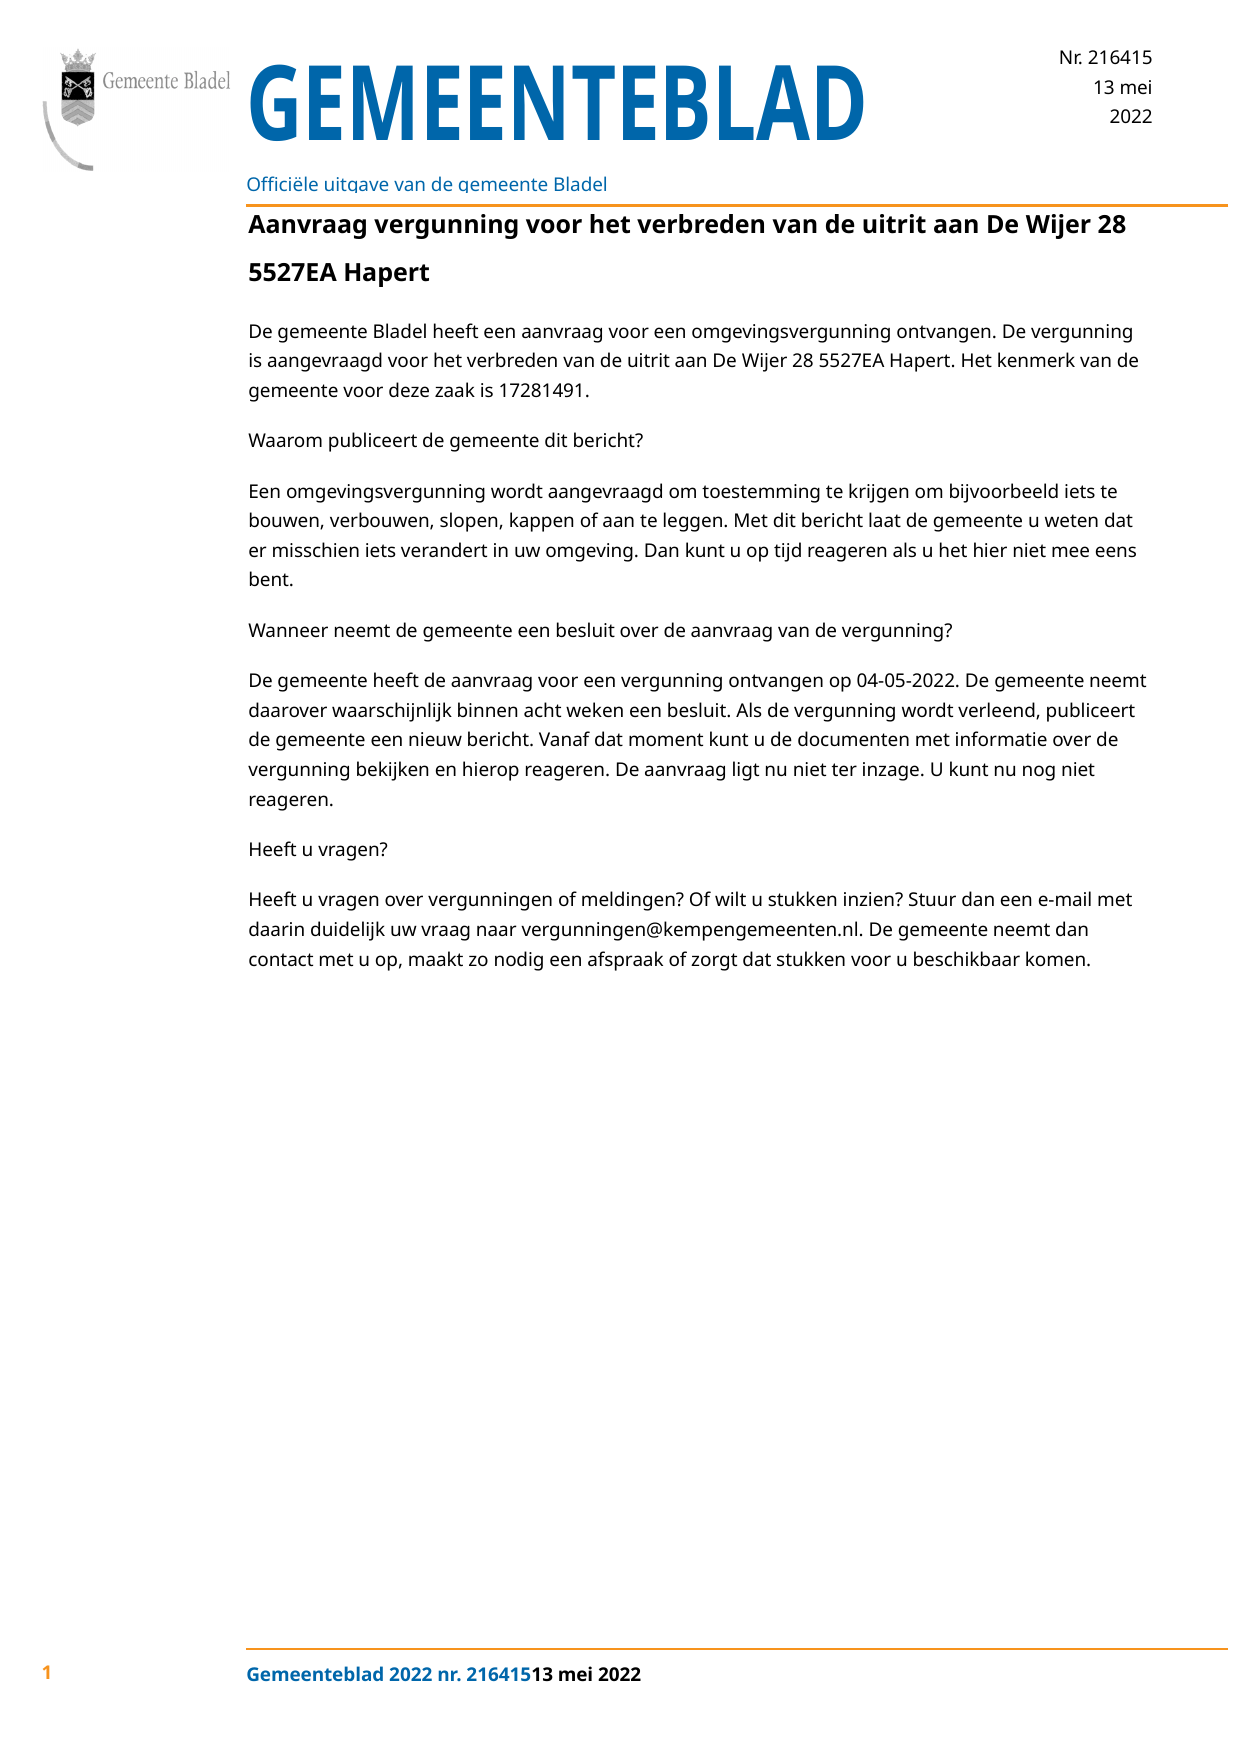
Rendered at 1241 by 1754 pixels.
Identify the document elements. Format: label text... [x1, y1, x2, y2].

picture [41, 47, 231, 172]
text Aanvraag vergunning voor het verbreden van de uitrit aan De Wijer 28 5527EA Hapert [248, 207, 1152, 288]
text Waarom publiceert de gemeente dit bericht? [248, 427, 1152, 453]
text Een omgevingsvergunning wordt aangevraagd om toestemming te krijgen om bijvoorbeeld iets te bouwen, verbouwen, slopen, kappen of aan te leggen. Met dit bericht laat de gemeente u weten dat er misschien iets verandert in uw omgeving. Dan kunt u op tijd reageren als u het hier niet mee eens bent. [248, 478, 1152, 592]
text Wanneer neemt de gemeente een besluit over de aanvraag van de vergunning? [248, 617, 1152, 643]
text Heeft u vragen over vergunningen of meldingen? Of wilt u stukken inzien? Stuur dan een e-mail met daarin duidelijk uw vraag naar vergunningen@kempengemeenten.nl. De gemeente neemt dan contact met u op, maakt zo nodig een afspraak of zorgt dat stukken voor u beschikbaar komen. [248, 887, 1152, 972]
text De gemeente Bladel heeft een aanvraag voor een omgevingsvergunning ontvangen. De vergunning is aangevraagd voor het verbreden van de uitrit aan De Wijer 28 5527EA Hapert. Het kenmerk van de gemeente voor deze zaak is 17281491. [248, 318, 1152, 403]
text Heeft u vragen? [248, 836, 1152, 862]
text De gemeente heeft de aanvraag voor een vergunning ontvangen op 04-05-2022. De gemeente neemt daarover waarschijnlijk binnen acht weken een besluit. Als de vergunning wordt verleend, publiceert de gemeente een nieuw bericht. Vanaf dat moment kunt u de documenten met informatie over de vergunning bekijken en hierop reageren. De aanvraag ligt nu niet ter inzage. U kunt nu nog niet reageren. [248, 667, 1152, 812]
